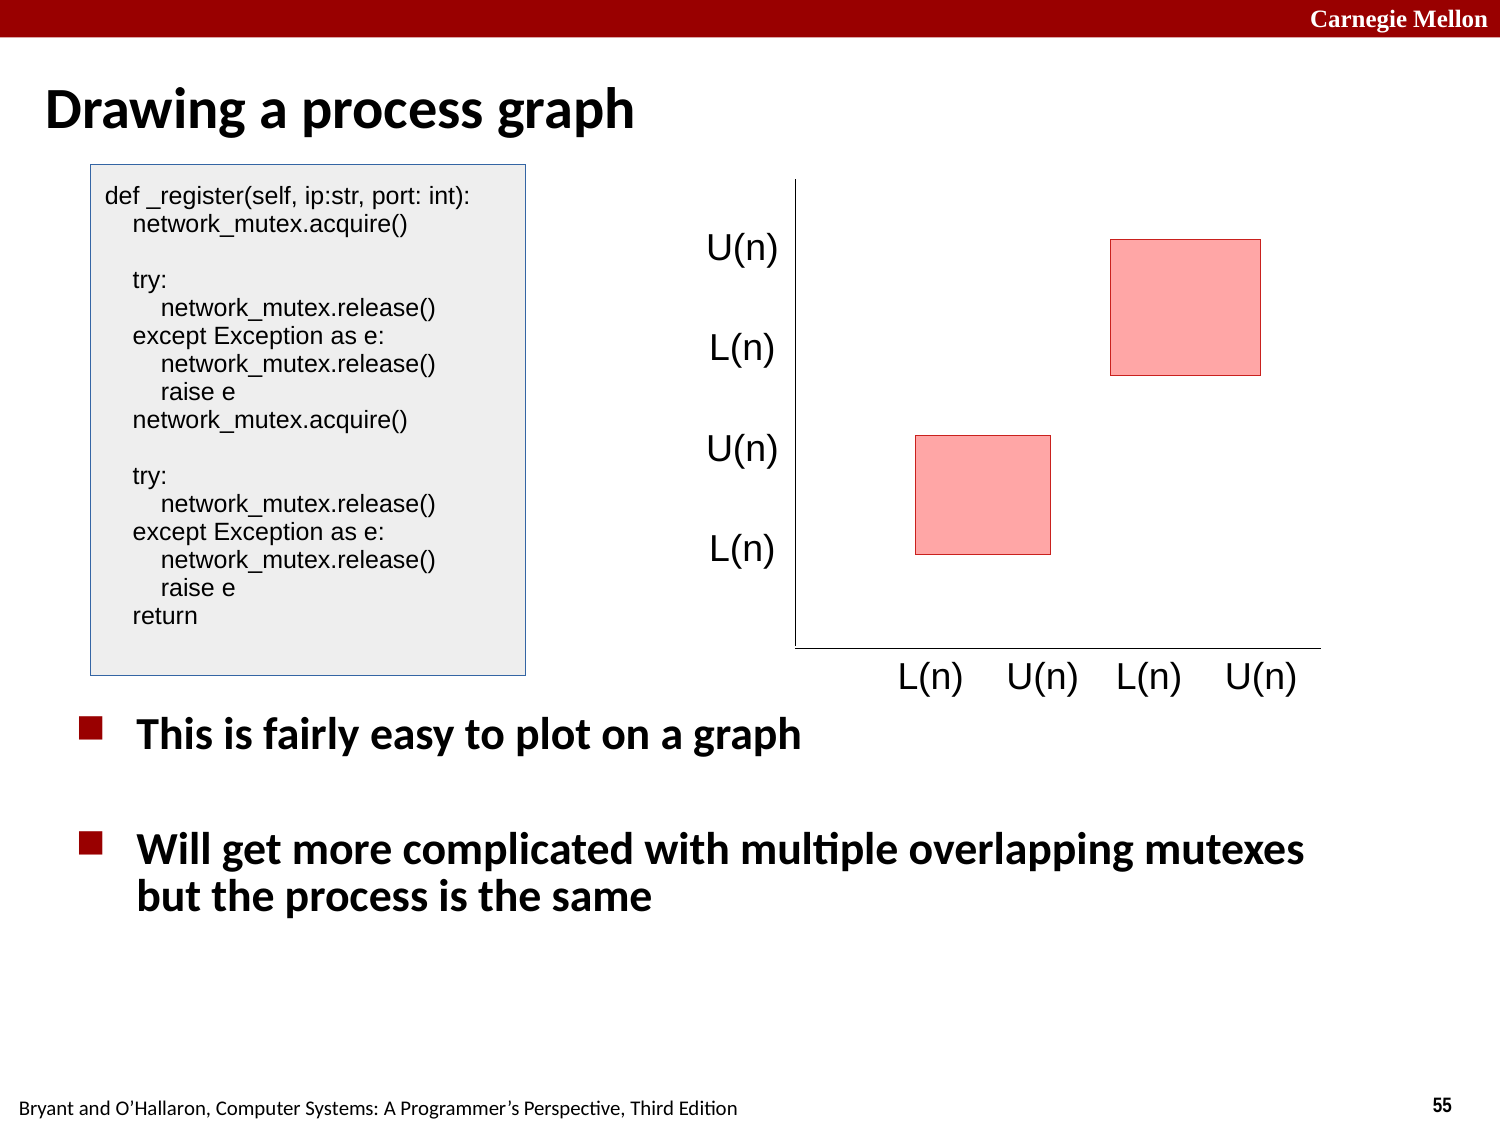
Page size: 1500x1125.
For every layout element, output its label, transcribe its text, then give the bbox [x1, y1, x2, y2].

text_box L(n) [878, 648, 984, 706]
text_box [1110, 239, 1261, 376]
title Drawing a process graph [30, 40, 1500, 169]
text_box def _register(self, ip:str, port: int): network_mutex.acquire() try: network_mutex.release() except Exception as e: network_mutex.release() raise e network_mutex.acquire() try: network_mutex.release() except Exception as e: network_mutex.release() raise e return [90, 164, 526, 676]
list This is fairly easy to plot on a graph Will get more complicated with multiple overlapping mutexes but the process is the same [65, 705, 1361, 1066]
text_box [915, 435, 1051, 555]
text_box U(n) [690, 218, 796, 276]
text_box L(n) [690, 520, 796, 577]
text_box U(n) [990, 648, 1096, 706]
text_box L(n) [690, 319, 796, 377]
text_box U(n) [1208, 648, 1314, 706]
text_box U(n) [690, 419, 796, 477]
text_box L(n) [1096, 648, 1202, 706]
